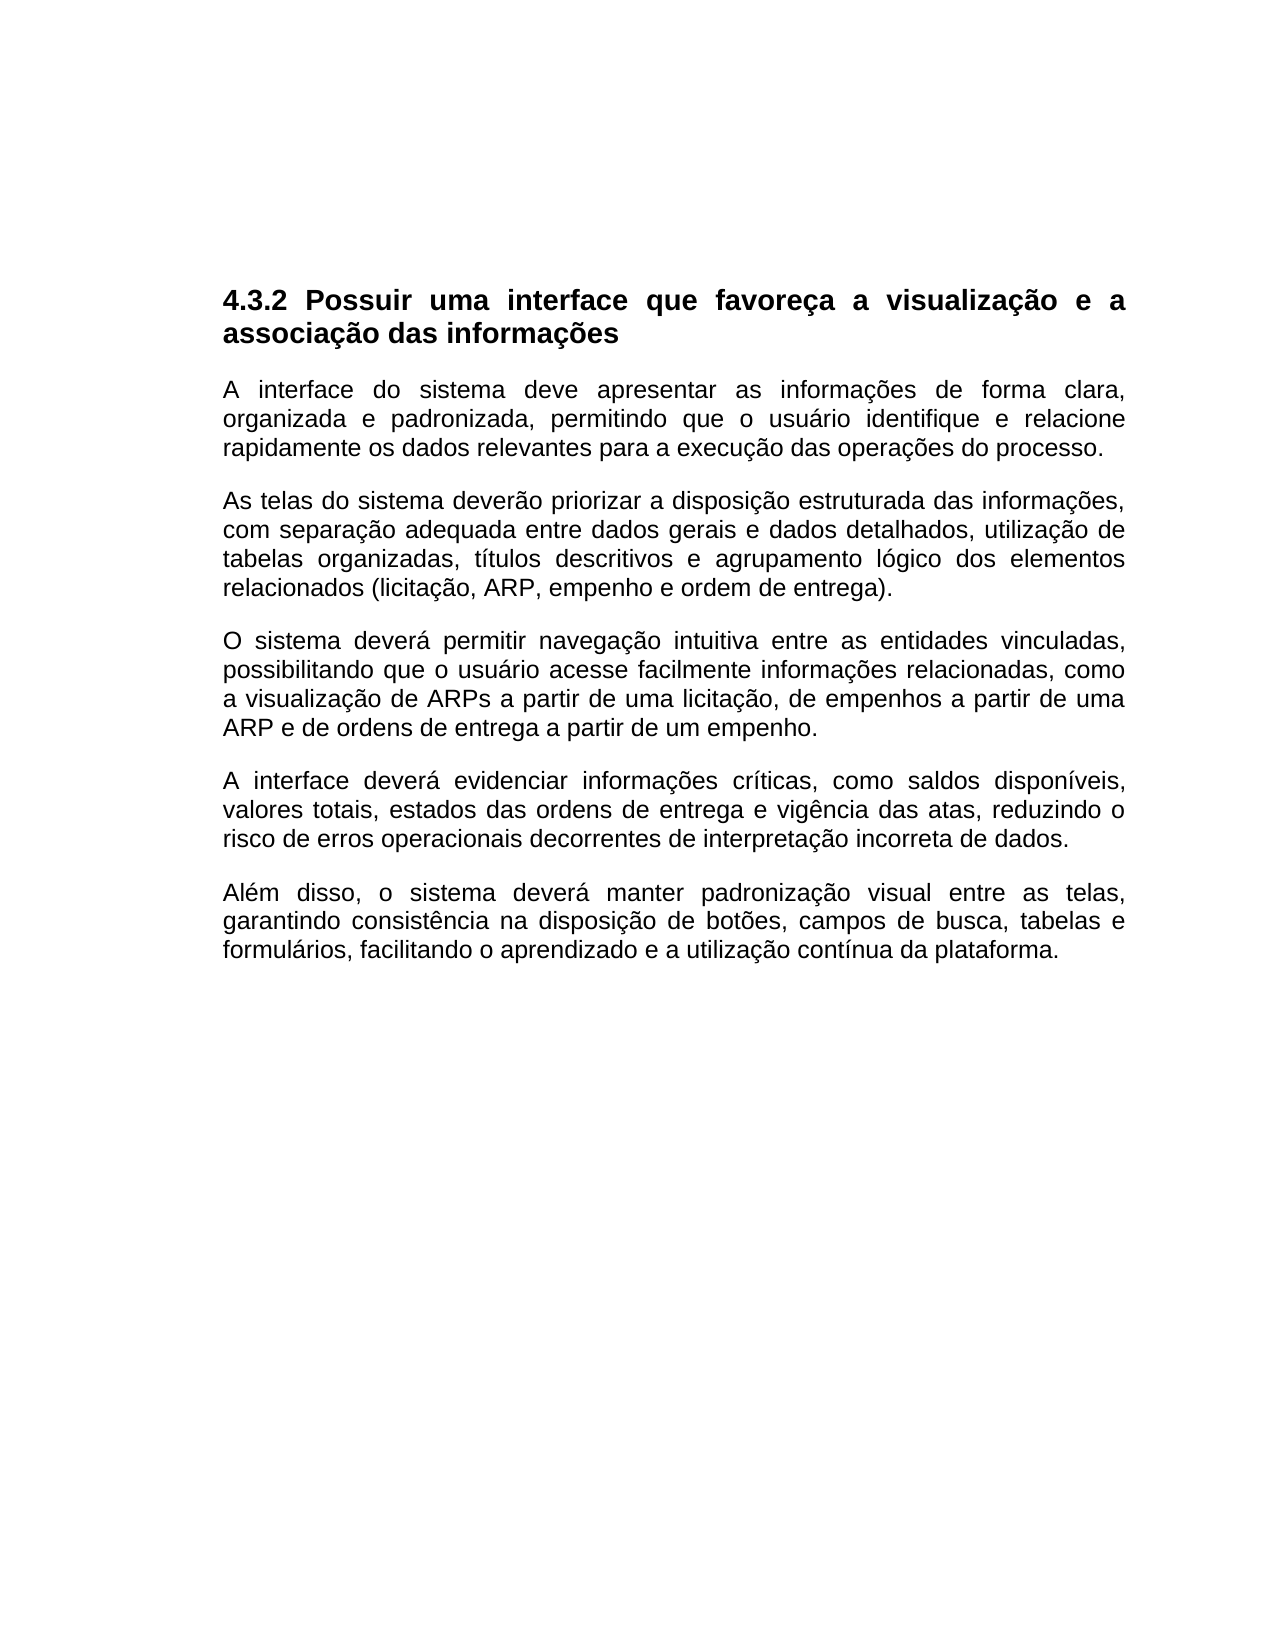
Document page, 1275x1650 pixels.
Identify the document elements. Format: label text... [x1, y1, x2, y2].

text O sistema deverá permitir navegação intuitiva entre as entidades vinculadas, possibilitando que o usuário acesse facilmente informações relacionadas, como a visualização de ARPs a partir de uma licitação, de empenhos a partir de uma ARP e de ordens de entrega a partir de um empenho. [223, 626, 1127, 741]
text A interface do sistema deve apresentar as informações de forma clara, organizada e padronizada, permitindo que o usuário identifique e relacione rapidamente os dados relevantes para a execução das operações do processo. [223, 375, 1127, 461]
text A interface deverá evidenciar informações críticas, como saldos disponíveis, valores totais, estados das ordens de entrega e vigência das atas, reduzindo o risco de erros operacionais decorrentes de interpretação incorreta de dados. [223, 766, 1127, 852]
text 4.3.2 Possuir uma interface que favoreça a visualização e a associação das informações [223, 283, 1127, 350]
text Além disso, o sistema deverá manter padronização visual entre as telas, garantindo consistência na disposição de botões, campos de busca, tabelas e formulários, facilitando o aprendizado e a utilização contínua da plataforma. [223, 877, 1127, 964]
text As telas do sistema deverão priorizar a disposição estruturada das informações, com separação adequada entre dados gerais e dados detalhados, utilização de tabelas organizadas, títulos descritivos e agrupamento lógico dos elementos relacionados (licitação, ARP, empenho e ordem de entrega). [223, 486, 1127, 601]
